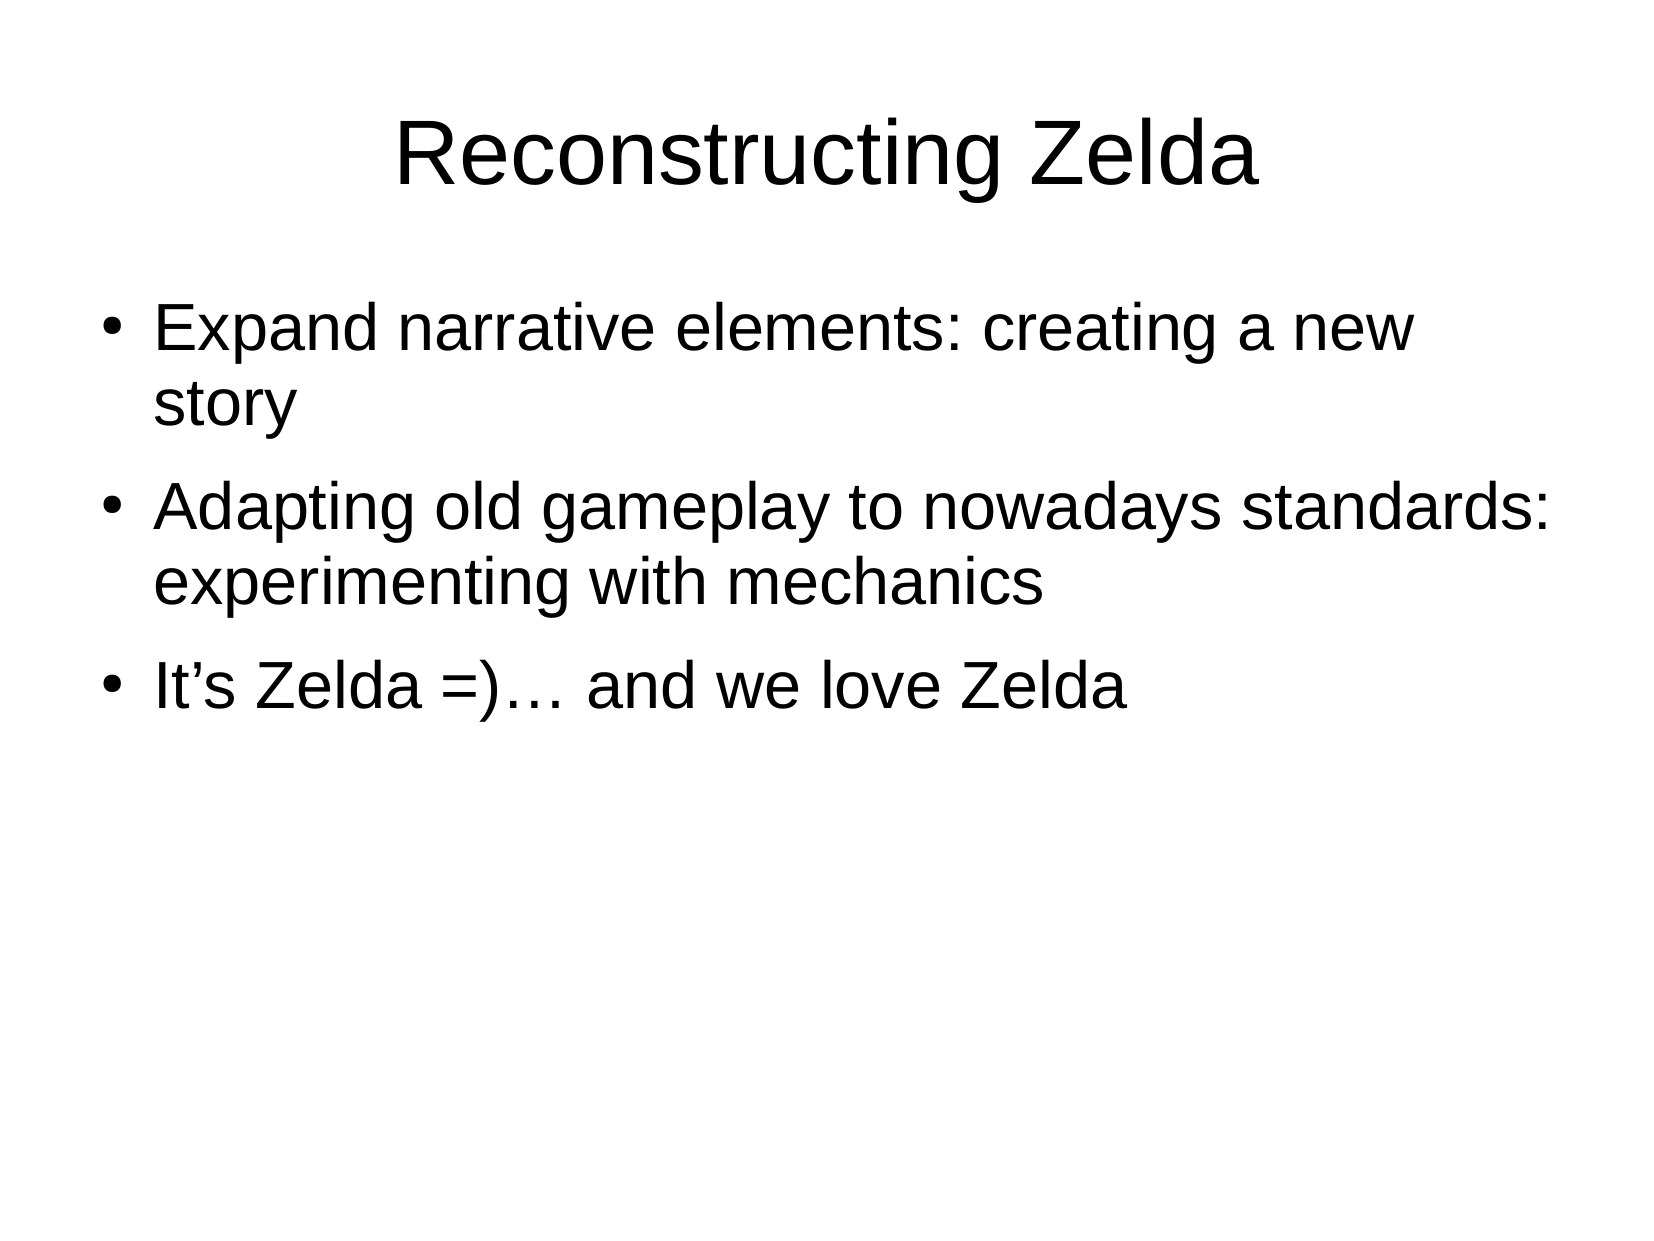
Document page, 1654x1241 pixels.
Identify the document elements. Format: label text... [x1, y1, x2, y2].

title Reconstructing Zelda [82, 49, 1571, 257]
list Expand narrative elements: creating a new story Adapting old gameplay to nowadays standards: experimenting with mechanics It’s Zelda =)… and we love Zelda [82, 290, 1571, 1010]
